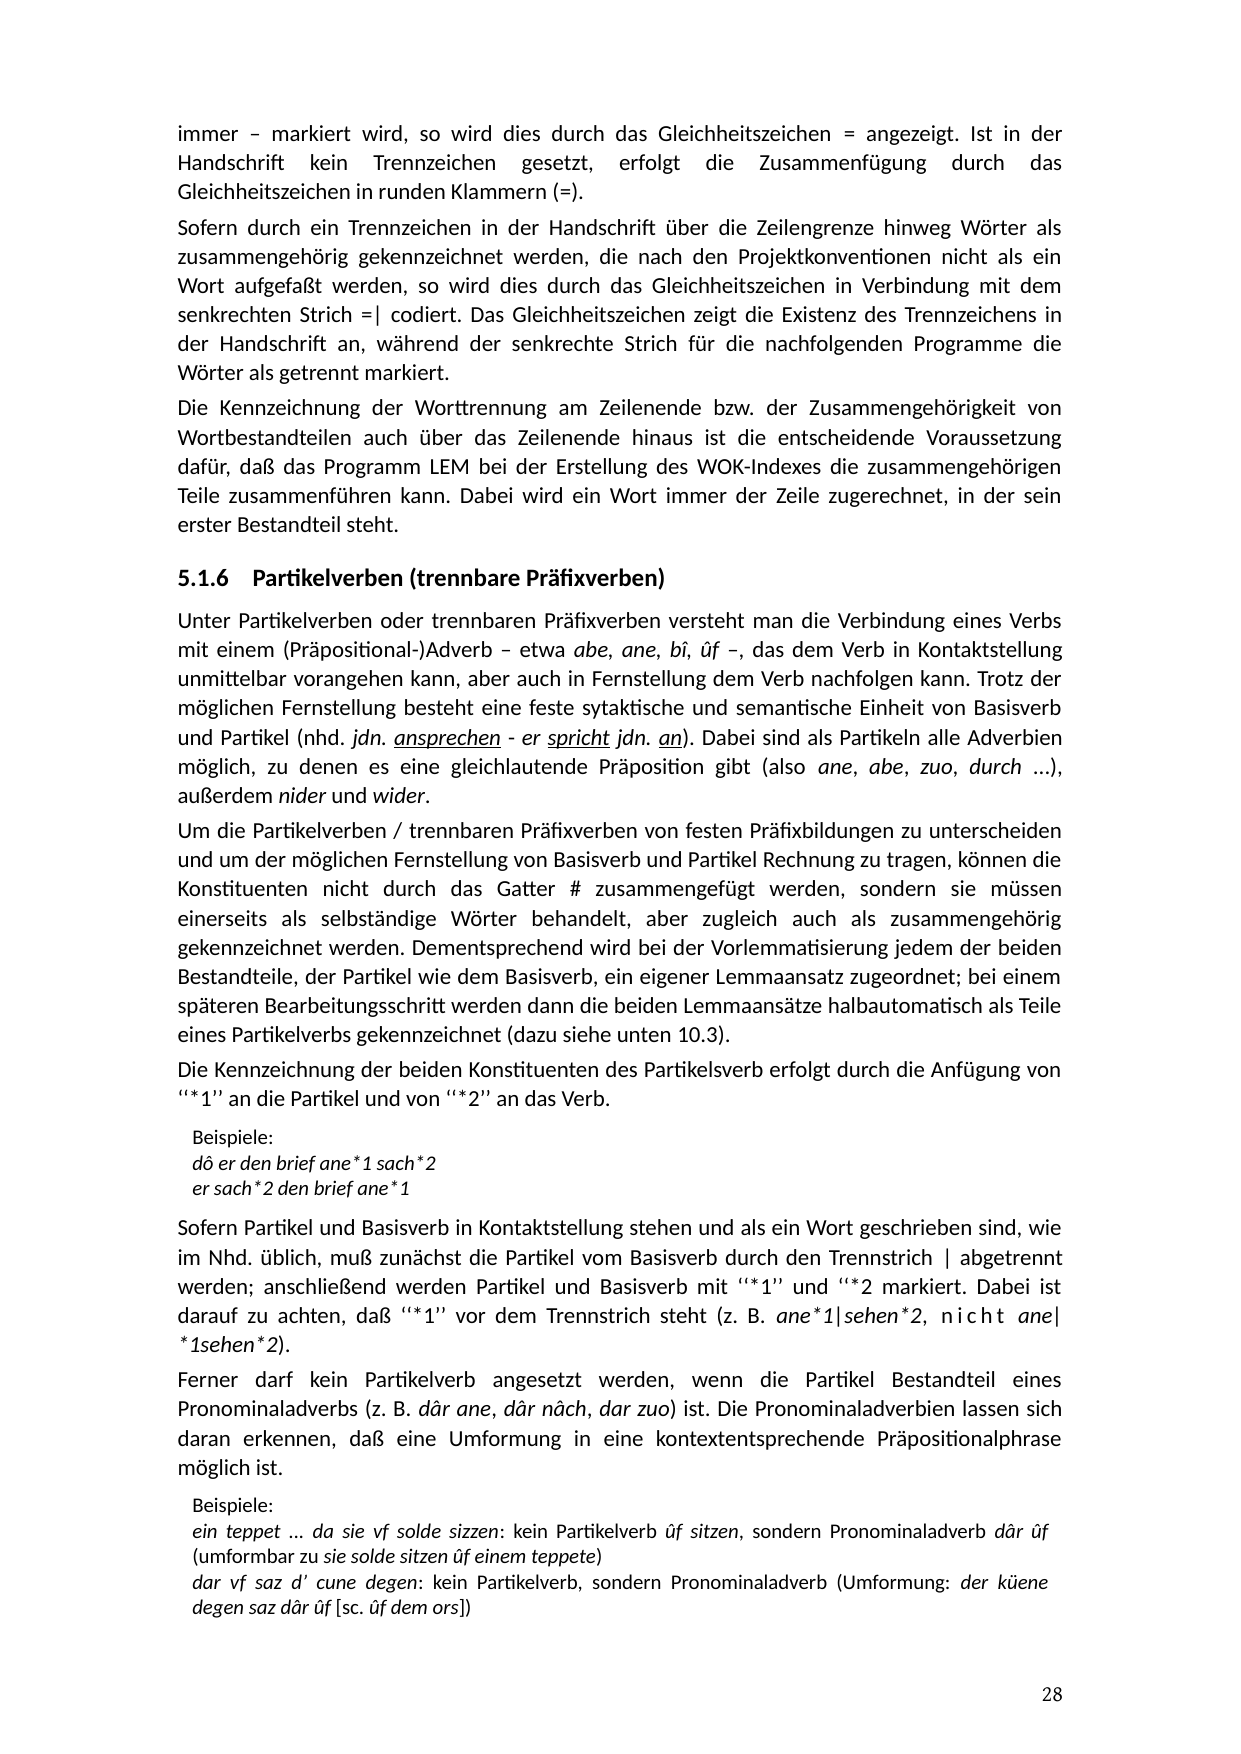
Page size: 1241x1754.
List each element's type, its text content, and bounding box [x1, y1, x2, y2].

text Beispiele: [192, 1493, 1048, 1518]
text Die Kennzeichnung der Worttrennung am Zeilenende bzw. der Zusammengehörigkeit von Wortbestandteilen auch über das Zeilenende hinaus ist die entscheidende Voraussetzung dafür, daß das Programm LEM bei der Erstellung des WOK-Indexes die zusammengehörigen Teile zusammenführen kann. Dabei wird ein Wort immer der Zeile zugerechnet, in der sein erster Bestandteil steht. [177, 392, 1063, 538]
text Ferner darf kein Partikelverb angesetzt werden, wenn die Partikel Bestandteil eines Pronominaladverbs (z. B. dâr ane, dâr nâch, dar zuo) ist. Die Pronominaladverbien lassen sich daran erkennen, daß eine Umformung in eine kontextentsprechende Präpositionalphrase möglich ist. [177, 1364, 1063, 1481]
text Beispiele: [192, 1124, 1048, 1150]
text dar vf saz d’ cune degen: kein Partikelverb, sondern Pronominaladverb (Umformung: der küene degen saz dâr ûf [sc. ûf dem ors]) [192, 1569, 1048, 1620]
text Sofern durch ein Trennzeichen in der Handschrift über die Zeilengrenze hinweg Wörter als zusammengehörig gekennzeichnet werden, die nach den Projektkonventionen nicht als ein Wort aufgefaßt werden, so wird dies durch das Gleichheitszeichen in Verbindung mit dem senkrechten Strich =| codiert. Das Gleichheitszeichen zeigt die Existenz des Trennzeichens in der Handschrift an, während der senkrechte Strich für die nachfolgenden Programme die Wörter als getrennt markiert. [177, 212, 1063, 387]
text er sach*2 den brief ane*1 [192, 1175, 1048, 1201]
text Unter Partikelverben oder trennbaren Präfixverben versteht man die Verbindung eines Verbs mit einem (Präpositio­nal-)Adverb – etwa abe, ane, bî, ûf –, das dem Verb in Kontaktstellung unmittelbar vorangehen kann, aber auch in Fernstellung dem Verb nachfolgen kann. Trotz der möglichen Fernstellung besteht eine feste sytaktische und semantische Einheit von Basisverb und Partikel (nhd. jdn. ansprechen - er spricht jdn. an). Dabei sind als Partikeln alle Adverbien möglich, zu denen es eine gleichlautende Präposition gibt (also ane, abe, zuo, durch ...), außerdem nider und wider. [177, 605, 1063, 809]
text ein teppet ... da sie vf solde sizzen: kein Partikelverb ûf sitzen, sondern Pronominaladverb dâr ûf (umformbar zu sie solde sitzen ûf einem teppete) [192, 1518, 1048, 1569]
text Sofern Partikel und Basisverb in Kontaktstellung stehen und als ein Wort geschrieben sind, wie im Nhd. üblich, muß zunächst die Partikel vom Basisverb durch den Trennstrich | abgetrennt werden; anschließend werden Partikel und Basisverb mit ‘‘*1’’ und ‘‘*2 markiert. Dabei ist darauf zu achten, daß ‘‘*1’’ vor dem Trennstrich steht (z. B. ane*1|sehen*2, nicht ane|*1sehen*2). [177, 1212, 1063, 1358]
subtitle Partikelverben (trennbare Präfixverben) [177, 563, 1063, 592]
text Die Kennzeichnung der beiden Konstituenten des Partikelsverb erfolgt durch die Anfügung von ‘‘*1’’ an die Partikel und von ‘‘*2’’ an das Verb. [177, 1054, 1063, 1113]
text immer – markiert wird, so wird dies durch das Gleichheitszeichen = angezeigt. Ist in der Handschrift kein Trennzeichen gesetzt, erfolgt die Zusammenfügung durch das Gleichheitszeichen in runden Klammern (=). [177, 118, 1063, 206]
text Um die Partikelverben / trennbaren Präfixverben von festen Präfixbildungen zu unterscheiden und um der möglichen Fernstellung von Basisverb und Partikel Rechnung zu tragen, können die Konstituenten nicht durch das Gatter # zusammengefügt werden, sondern sie müssen einerseits als selbständige Wörter behandelt, aber zugleich auch als zusammengehörig gekennzeichnet werden. Dementsprechend wird bei der Vorlemmatisierung jedem der beiden Bestandteile, der Partikel wie dem Basisverb, ein eigener Lemmaansatz zugeordnet; bei einem späteren Bearbeitungsschritt werden dann die beiden Lemmaansätze halbautomatisch als Teile eines Partikelverbs gekennzeichnet (dazu siehe unten 10.3). [177, 815, 1063, 1048]
text dô er den brief ane*1 sach*2 [192, 1150, 1048, 1175]
